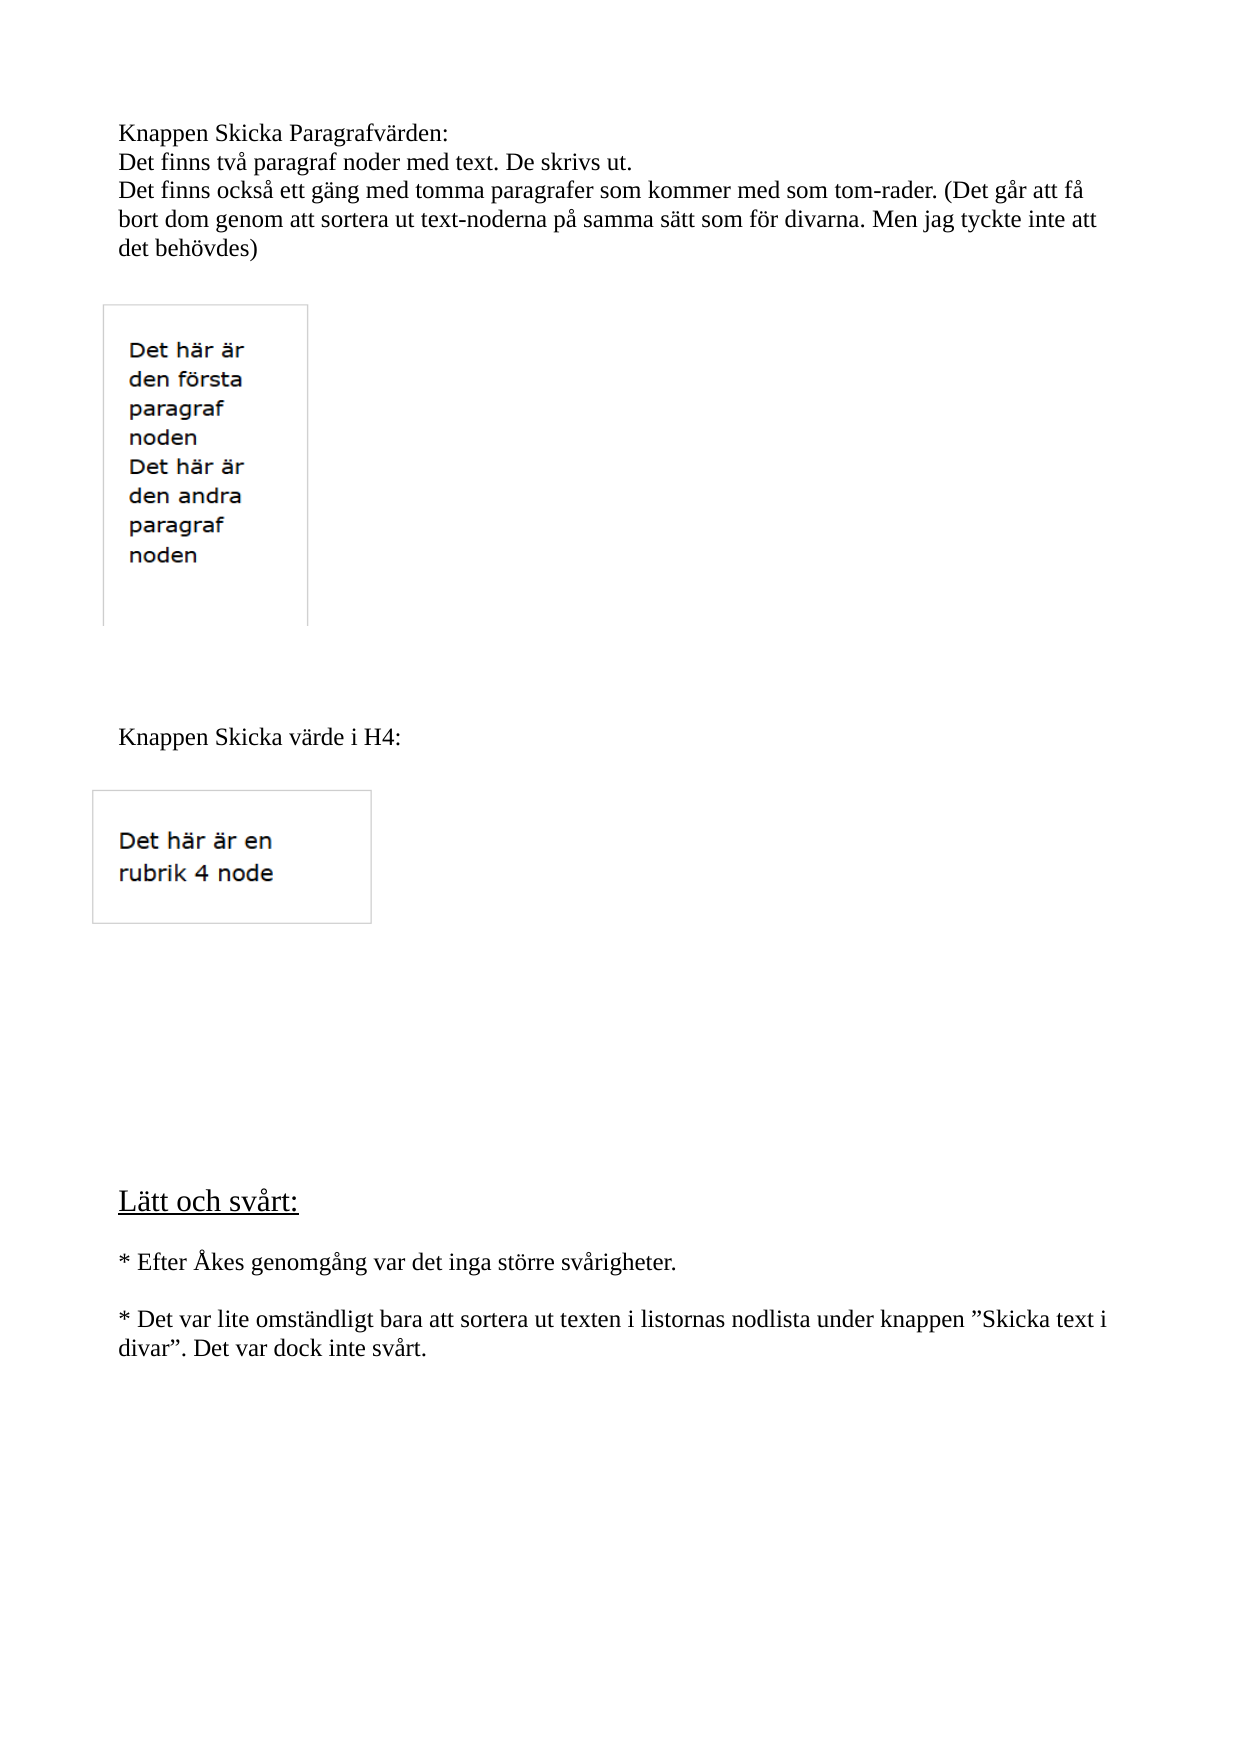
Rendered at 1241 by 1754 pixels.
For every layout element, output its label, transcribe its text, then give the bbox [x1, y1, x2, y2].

text Det finns två paragraf noder med text. De skrivs ut. [118, 147, 1122, 176]
text Knappen Skicka Paragrafvärden: [118, 118, 1122, 147]
text Lätt och svårt: [118, 1182, 1122, 1218]
text Det finns också ett gäng med tomma paragrafer som kommer med som tom-rader. (Det går att få bort dom genom att sortera ut text-noderna på samma sätt som för divarna. Men jag tyckte inte att det behövdes) [118, 176, 1122, 262]
text * Det var lite omständligt bara att sortera ut texten i listornas nodlista under knappen ”Skicka text i divar”. Det var dock inte svårt. [118, 1304, 1122, 1362]
picture [80, 768, 389, 939]
text * Efter Åkes genomgång var det inga större svårigheter. [118, 1247, 1122, 1275]
text Knappen Skicka värde i H4: [118, 722, 1122, 751]
picture [91, 295, 331, 626]
